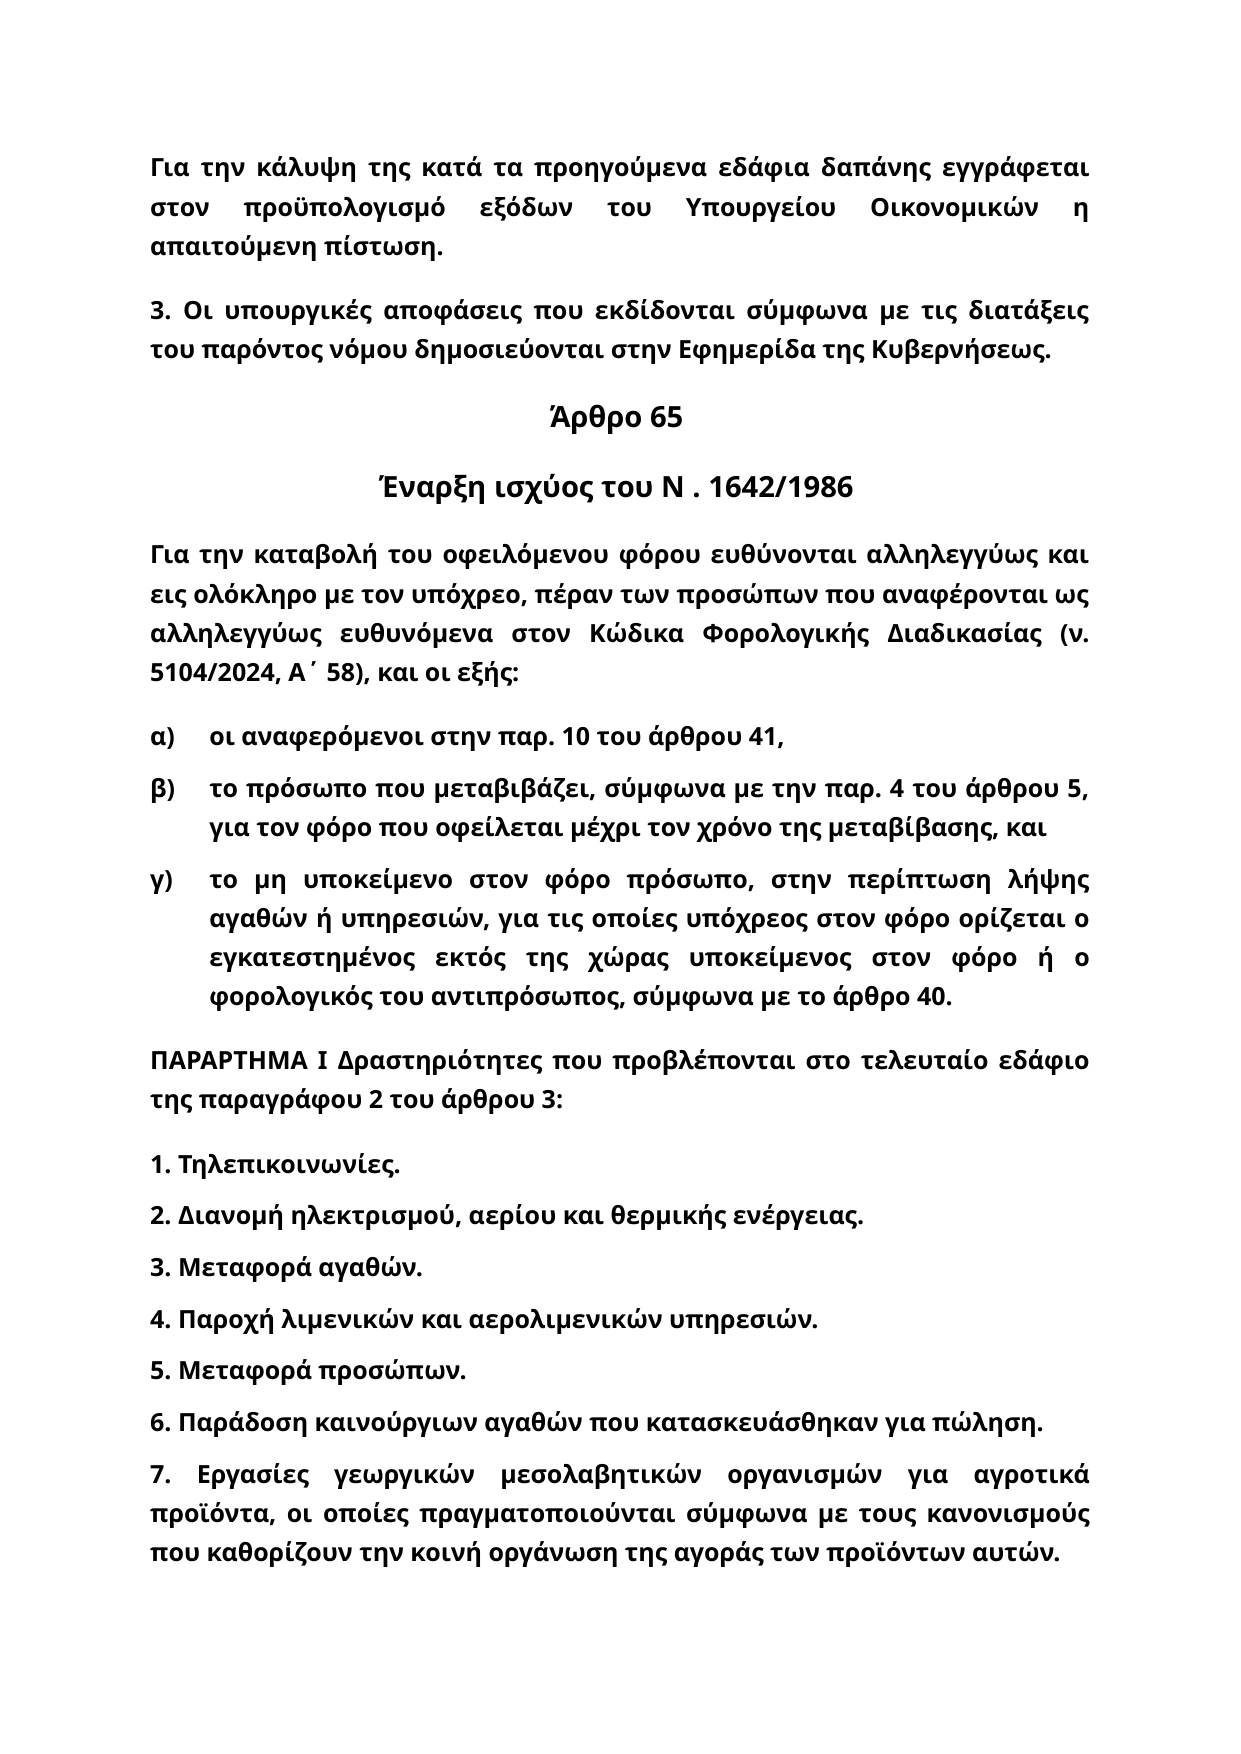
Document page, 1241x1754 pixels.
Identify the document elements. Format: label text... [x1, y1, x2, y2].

subtitle Έναρξη ισχύος του Ν . 1642/1986 [150, 466, 1090, 506]
text 2. Διανομή ηλεκτρισμού, αερίου και θερμικής ενέργειας. [150, 1198, 1090, 1232]
text 7. Εργασίες γεωργικών μεσολαβητικών οργανισμών για αγροτικά προϊόντα, οι οποίες πραγματοποιούνται σύμφωνα με τους κανονισμούς που καθορίζουν την κοινή οργάνωση της αγοράς των προϊόντων αυτών. [150, 1456, 1090, 1569]
text ΠΑΡΑΡΤΗΜΑ Ι Δραστηριότητες που προβλέπονται στο τελευταίο εδάφιο της παραγράφου 2 του άρθρου 3: [150, 1043, 1090, 1116]
text Για την κάλυψη της κατά τα προηγούμενα εδάφια δαπάνης εγγράφεται στον προϋπολογισμό εξόδων του Υπουργείου Οικονομικών η απαιτούμενη πίστωση. [150, 150, 1090, 262]
list α) οι αναφερόμενοι στην παρ. 10 του άρθρου 41, [150, 719, 1090, 753]
text 4. Παροχή λιμενικών και αερολιμενικών υπηρεσιών. [150, 1301, 1090, 1335]
list γ) το μη υποκείμενο στον φόρο πρόσωπο, στην περίπτωση λήψης αγαθών ή υπηρεσιών, για τις οποίες υπόχρεος στον φόρο ορίζεται ο εγκατεστημένος εκτός της χώρας υποκείμενος στον φόρο ή ο φορολογικός του αντιπρόσωπος, σύμφωνα με το άρθρο 40. [150, 861, 1090, 1013]
list β) το πρόσωπο που μεταβιβάζει, σύμφωνα με την παρ. 4 του άρθρου 5, για τον φόρο που οφείλεται μέχρι τον χρόνο της μεταβίβασης, και [150, 770, 1090, 844]
subtitle Άρθρο 65 [150, 396, 1090, 436]
text 3. Οι υπουργικές αποφάσεις που εκδίδονται σύμφωνα με τις διατάξεις του παρόντος νόμου δημοσιεύονται στην Εφημερίδα της Κυβερνήσεως. [150, 292, 1090, 366]
text 3. Μεταφορά αγαθών. [150, 1249, 1090, 1284]
text 1. Τηλεπικοινωνίες. [150, 1146, 1090, 1180]
text 6. Παράδοση καινούργιων αγαθών που κατασκευάσθηκαν για πώληση. [150, 1404, 1090, 1439]
text 5. Μεταφορά προσώπων. [150, 1353, 1090, 1387]
text Για την καταβολή του οφειλόμενου φόρου ευθύνονται αλληλεγγύως και εις ολόκληρο με τον υπόχρεο, πέραν των προσώπων που αναφέρονται ως αλληλεγγύως ευθυνόμενα στον Κώδικα Φορολογικής Διαδικασίας (ν. 5104/2024, Α΄ 58), και οι εξής: [150, 537, 1090, 689]
